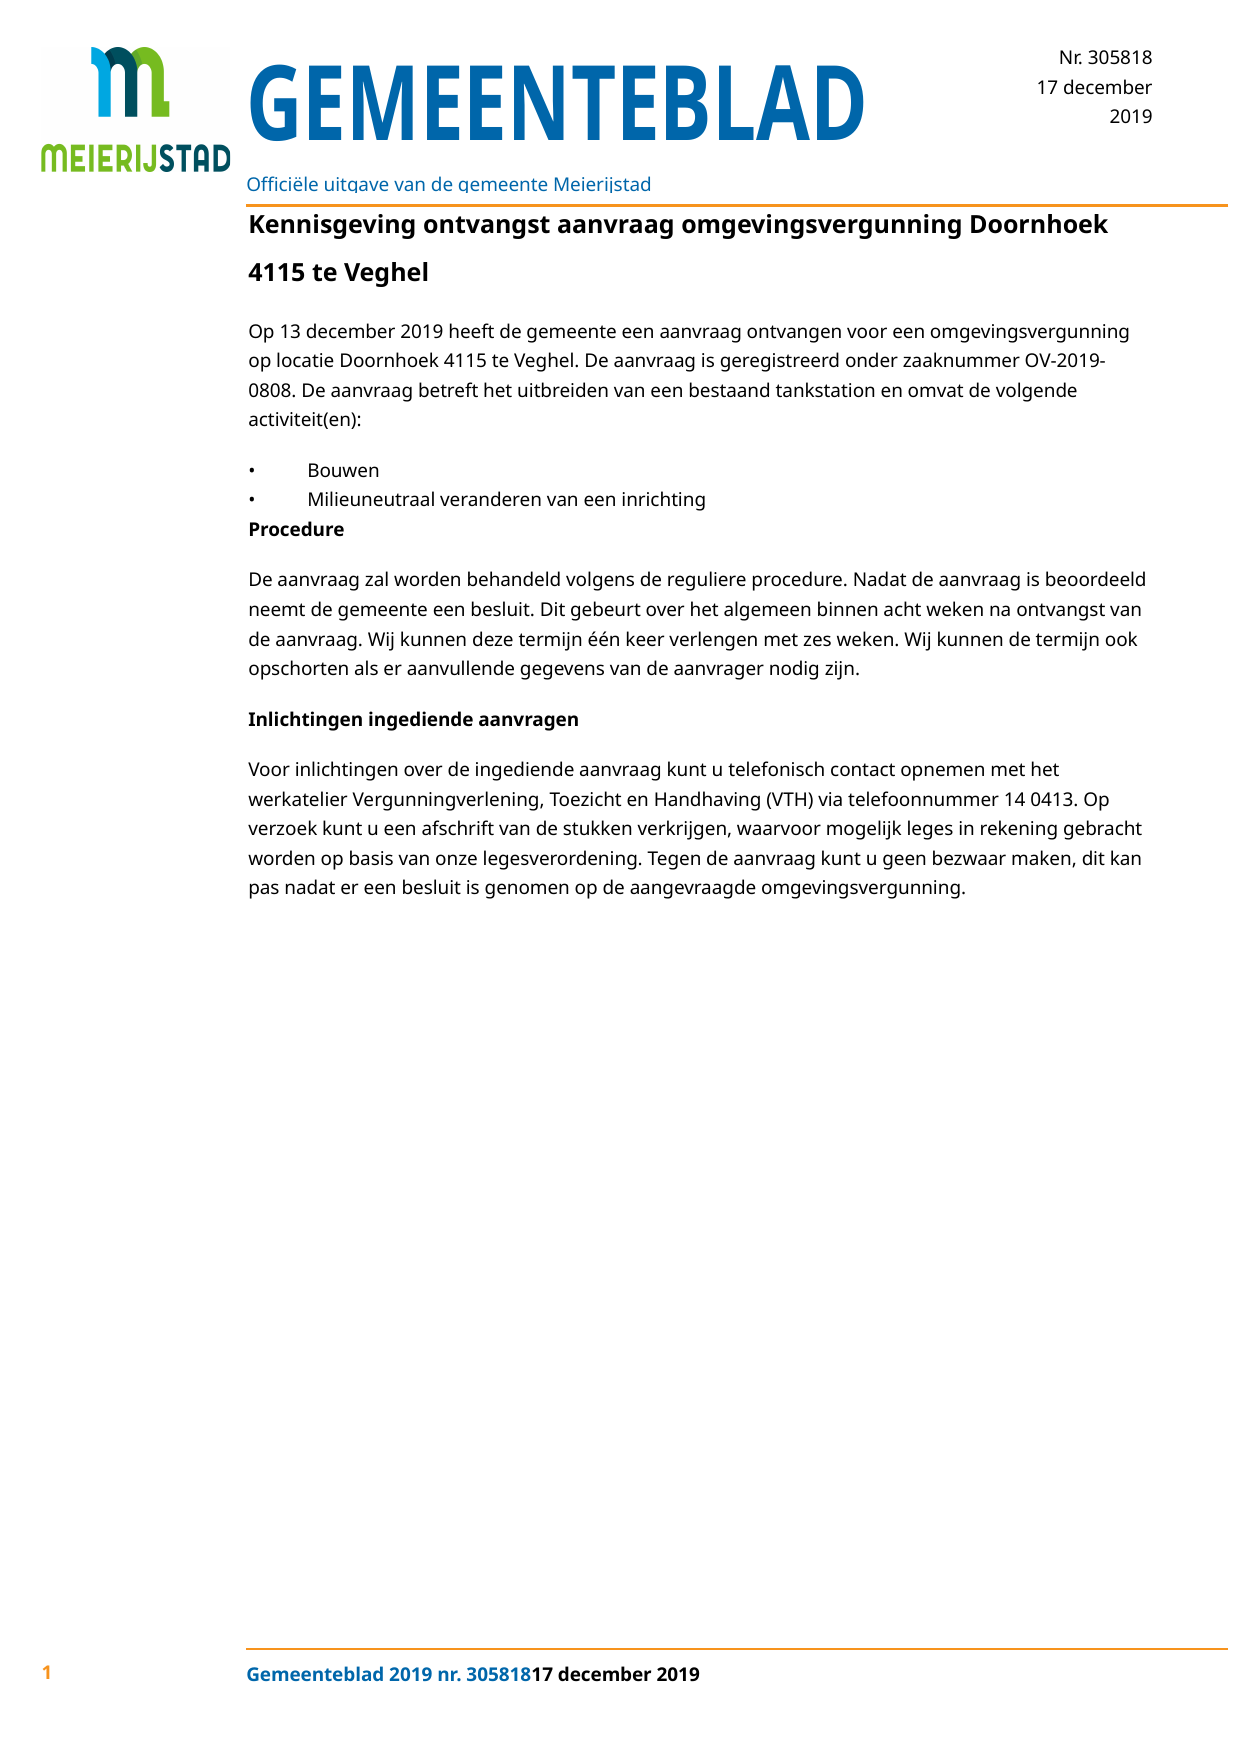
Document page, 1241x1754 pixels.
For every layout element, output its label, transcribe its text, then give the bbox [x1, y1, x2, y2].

picture [41, 47, 231, 172]
text Inlichtingen ingediende aanvragen [248, 706, 1152, 732]
text Kennisgeving ontvangst aanvraag omgevingsvergunning Doornhoek 4115 te Veghel [248, 207, 1152, 288]
list Milieuneutraal veranderen van een inrichting [248, 487, 1152, 512]
list Bouwen [248, 457, 1152, 483]
text De aanvraag zal worden behandeld volgens de reguliere procedure. Nadat de aanvraag is beoordeeld neemt de gemeente een besluit. Dit gebeurt over het algemeen binnen acht weken na ontvangst van de aanvraag. Wij kunnen deze termijn één keer verlengen met zes weken. Wij kunnen de termijn ook opschorten als er aanvullende gegevens van de aanvrager nodig zijn. [248, 567, 1152, 681]
text Procedure [248, 516, 1152, 542]
text Op 13 december 2019 heeft de gemeente een aanvraag ontvangen voor een omgevingsvergunning op locatie Doornhoek 4115 te Veghel. De aanvraag is geregistreerd onder zaaknummer OV-2019-0808. De aanvraag betreft het uitbreiden van een bestaand tankstation en omvat de volgende activiteit(en): [248, 318, 1152, 432]
text Voor inlichtingen over de ingediende aanvraag kunt u telefonisch contact opnemen met het werkatelier Vergunningverlening, Toezicht en Handhaving (VTH) via telefoonnummer 14 0413. Op verzoek kunt u een afschrift van de stukken verkrijgen, waarvoor mogelijk leges in rekening gebracht worden op basis van onze legesverordening. Tegen de aanvraag kunt u geen bezwaar maken, dit kan pas nadat er een besluit is genomen op de aangevraagde omgevingsvergunning. [248, 756, 1152, 900]
